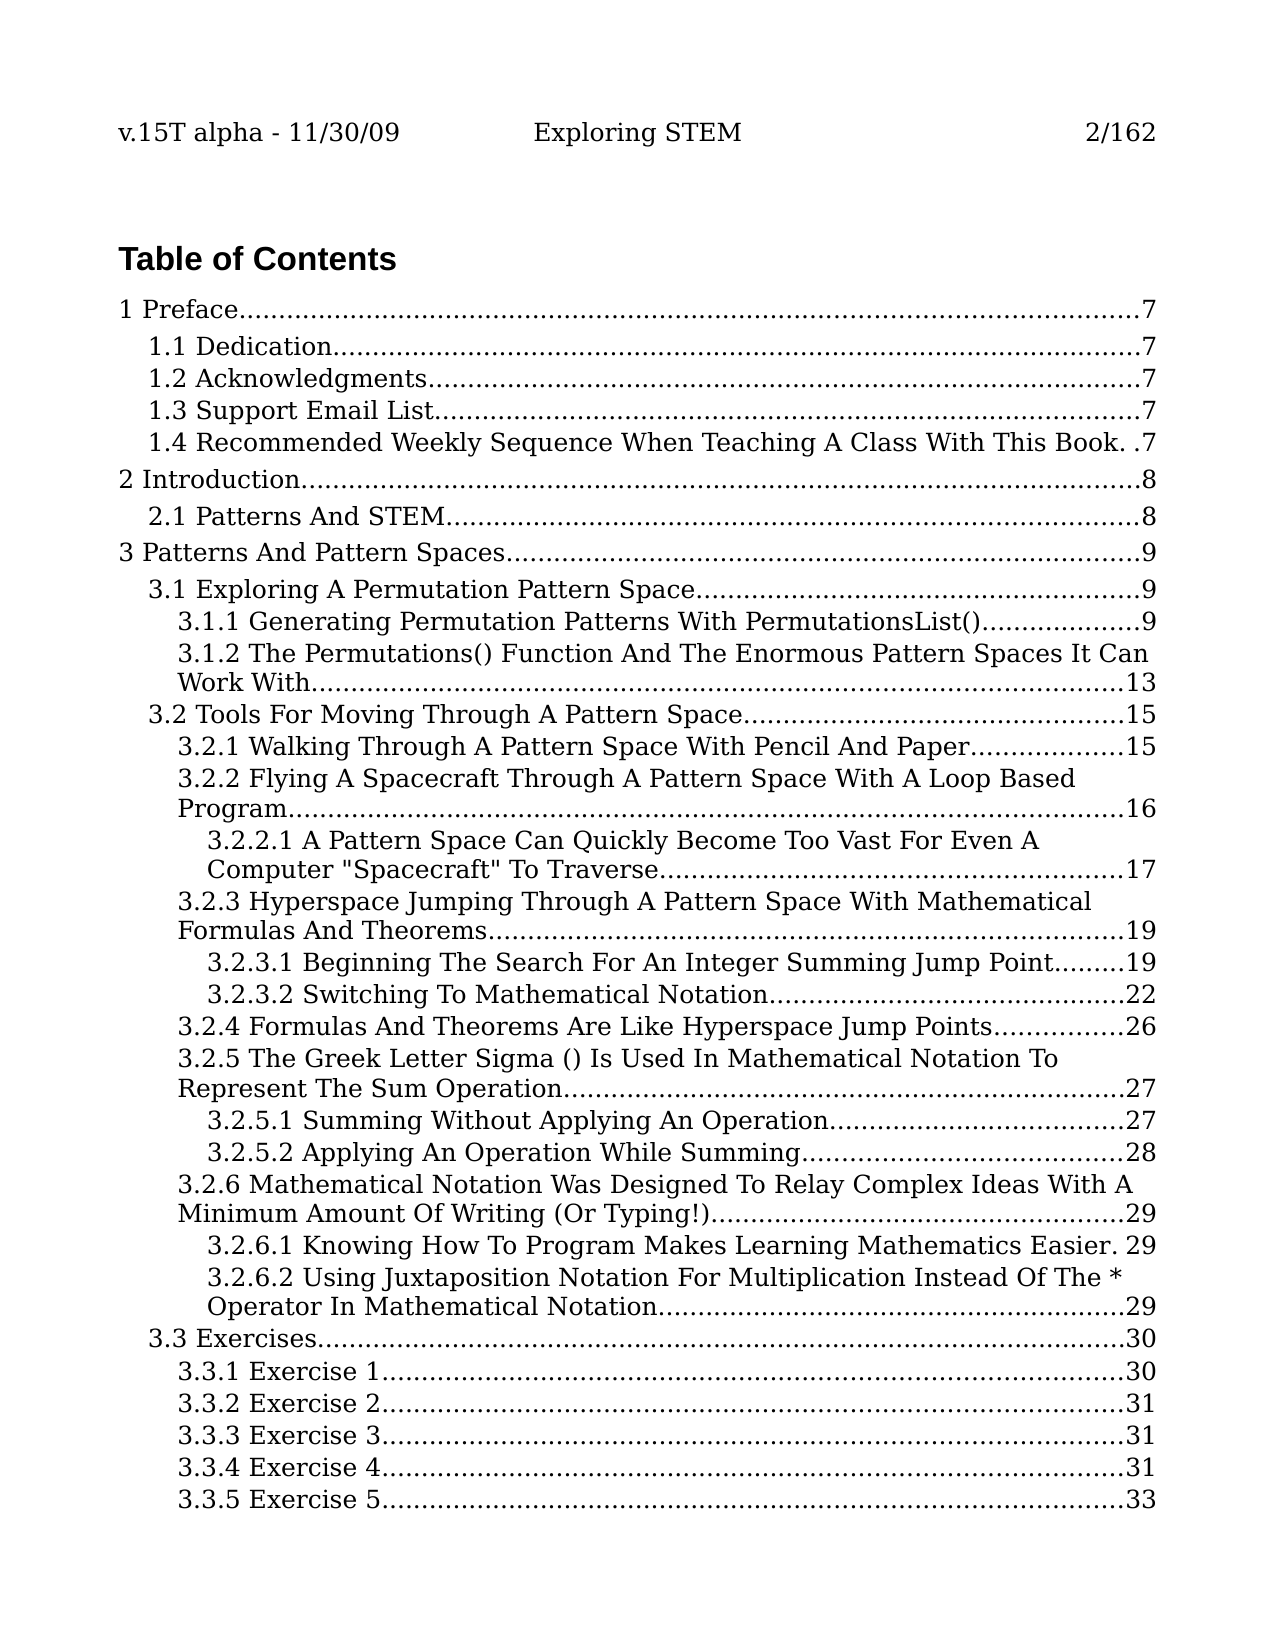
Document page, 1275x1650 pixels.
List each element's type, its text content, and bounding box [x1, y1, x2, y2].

text 3.1.1 Generating Permutation Patterns With PermutationsList() 9 [177, 607, 1157, 636]
text 1.2 Acknowledgments 7 [148, 364, 1157, 393]
text 3.2.5.1 Summing Without Applying An Operation 27 [207, 1106, 1157, 1135]
text 3.2.5 The Greek Letter Sigma () Is Used In Mathematical Notation To Represent The Sum Operation 27 [177, 1044, 1157, 1103]
text 2.1 Patterns And STEM 8 [148, 502, 1157, 531]
text 3.2.5.2 Applying An Operation While Summing 28 [207, 1138, 1157, 1167]
text 3.1 Exploring A Permutation Pattern Space 9 [148, 575, 1157, 604]
text 3 Patterns And Pattern Spaces 9 [118, 538, 1157, 567]
text 3.2.3 Hyperspace Jumping Through A Pattern Space With Mathematical Formulas And Theorems 19 [177, 887, 1157, 945]
text 3.3 Exercises 30 [148, 1324, 1157, 1354]
text 3.3.5 Exercise 5 33 [177, 1485, 1157, 1514]
subtitle Table of Contents [118, 239, 1157, 277]
text 1.4 Recommended Weekly Sequence When Teaching A Class With This Book 7 [148, 428, 1157, 457]
text 3.3.1 Exercise 1 30 [177, 1357, 1157, 1386]
text 3.2.2.1 A Pattern Space Can Quickly Become Too Vast For Even A Computer "Spacecraft" To Traverse 17 [207, 826, 1157, 884]
text 3.2.2 Flying A Spacecraft Through A Pattern Space With A Loop Based Program 16 [177, 764, 1157, 823]
text 3.3.4 Exercise 4 31 [177, 1453, 1157, 1482]
text 3.2.3.2 Switching To Mathematical Notation 22 [207, 980, 1157, 1009]
text 3.2.1 Walking Through A Pattern Space With Pencil And Paper 15 [177, 732, 1157, 762]
text 3.2.4 Formulas And Theorems Are Like Hyperspace Jump Points 26 [177, 1012, 1157, 1042]
text 3.2.6.2 Using Juxtaposition Notation For Multiplication Instead Of The * Operator In Mathematical Notation 29 [207, 1263, 1157, 1322]
text 3.2.6 Mathematical Notation Was Designed To Relay Complex Ideas With A Minimum Amount Of Writing (Or Typing!) 29 [177, 1170, 1157, 1228]
text 2 Introduction 8 [118, 465, 1157, 494]
text 1.1 Dedication 7 [148, 332, 1157, 361]
text 3.3.2 Exercise 2 31 [177, 1389, 1157, 1418]
text 1 Preface 7 [118, 295, 1157, 324]
text 3.2 Tools For Moving Through A Pattern Space 15 [148, 700, 1157, 729]
text 3.3.3 Exercise 3 31 [177, 1421, 1157, 1450]
text 3.2.3.1 Beginning The Search For An Integer Summing Jump Point 19 [207, 948, 1157, 977]
text 3.2.6.1 Knowing How To Program Makes Learning Mathematics Easier 29 [207, 1231, 1157, 1260]
text 1.3 Support Email List 7 [148, 396, 1157, 425]
text 3.1.2 The Permutations() Function And The Enormous Pattern Spaces It Can Work With 13 [177, 639, 1157, 697]
